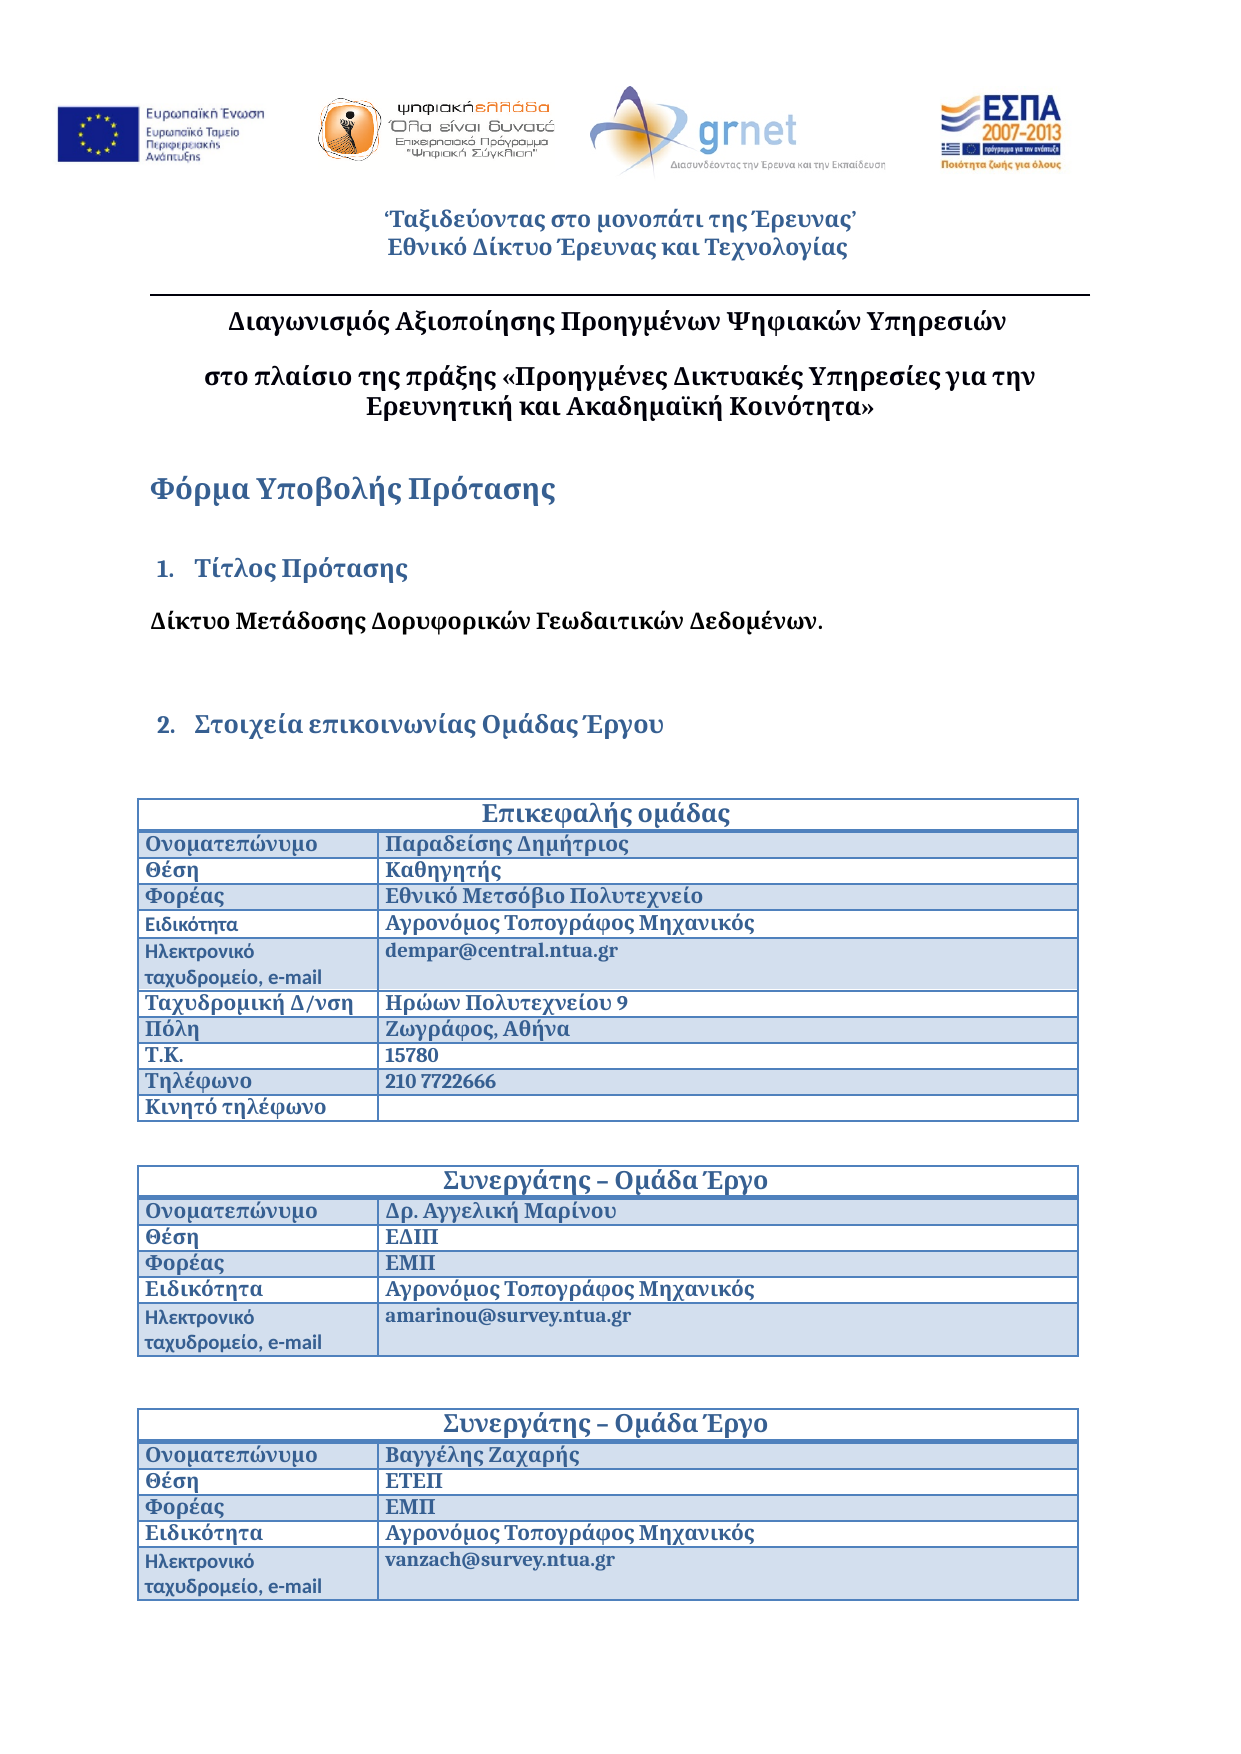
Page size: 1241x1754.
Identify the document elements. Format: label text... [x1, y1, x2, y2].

picture [43, 73, 284, 195]
list Δίκτυο Μετάδοσης Δορυφορικών Γεωδαιτικών Δεδομένων. [150, 608, 1090, 635]
table_cell ΕΜΠ [379, 1252, 1077, 1276]
table_cell Φορέας [139, 885, 377, 909]
table_cell vanzach@survey.ntua.gr [379, 1548, 1077, 1599]
table_cell Ειδικότητα [139, 1278, 377, 1302]
table_cell Βαγγέλης Ζαχαρής [379, 1444, 1077, 1468]
table_cell Φορέας [139, 1496, 377, 1520]
table_cell Αγρονόμος Τοπογράφος Μηχανικός [379, 1278, 1077, 1302]
table_cell Θέση [139, 1226, 377, 1250]
table_cell Ειδικότητα [139, 911, 377, 937]
table_cell Θέση [139, 1470, 377, 1494]
table_cell [379, 1096, 1077, 1120]
text στο πλαίσιο της πράξης «Προηγμένες Δικτυακές Υπηρεσίες για την Ερευνητική και Ακαδημαϊκή Κοινότητα» [150, 363, 1090, 422]
table_cell Ονοματεπώνυμο [139, 833, 377, 857]
table_cell 210 7722666 [379, 1070, 1077, 1094]
table_cell Ονοματεπώνυμο [139, 1444, 377, 1468]
list Τίτλος Πρότασης [157, 554, 1090, 583]
table_cell ΕΔΙΠ [379, 1226, 1077, 1250]
table_cell Αγρονόμος Τοπογράφος Μηχανικός [379, 911, 1077, 937]
table_cell Τ.Κ. [139, 1044, 377, 1068]
text Διαγωνισμός Αξιοποίησης Προηγμένων Ψηφιακών Υπηρεσιών [150, 308, 1090, 337]
table_header Συνεργάτης – Ομάδα Έργο [139, 1167, 1077, 1195]
table_cell 15780 [379, 1044, 1077, 1068]
picture [590, 86, 886, 182]
table_cell ΕΤΕΠ [379, 1470, 1077, 1494]
table_cell Ονοματεπώνυμο [139, 1200, 377, 1224]
table_cell Ταχυδρομική Δ/νση [139, 992, 377, 1016]
table_cell Εθνικό Μετσόβιο Πολυτεχνείο [379, 885, 1077, 909]
table_cell Δρ. Αγγελική Μαρίνου [379, 1200, 1077, 1224]
table_cell Αγρονόμος Τοπογράφος Μηχανικός [379, 1522, 1077, 1546]
table_cell Ηλεκτρονικό ταχυδρομείο, e-mail [139, 1548, 377, 1599]
subtitle Φόρμα Υποβολής Πρότασης [150, 473, 1090, 507]
table_cell ΕΜΠ [379, 1496, 1077, 1520]
table_cell dempar@central.ntua.gr [379, 939, 1077, 989]
table_cell Παραδείσης Δημήτριος [379, 833, 1077, 857]
table_cell Πόλη [139, 1018, 377, 1042]
table_header Επικεφαλής ομάδας [139, 800, 1077, 828]
picture [929, 86, 1078, 182]
picture [318, 98, 555, 170]
table_cell Καθηγητής [379, 859, 1077, 883]
table_cell amarinou@survey.ntua.gr [379, 1304, 1077, 1355]
table_header Συνεργάτης – Ομάδα Έργο [139, 1410, 1077, 1439]
table_cell Τηλέφωνο [139, 1070, 377, 1094]
table_cell Ζωγράφος, Αθήνα [379, 1018, 1077, 1042]
table_cell Ηρώων Πολυτεχνείου 9 [379, 992, 1077, 1016]
table_cell Θέση [139, 859, 377, 883]
table_cell Ειδικότητα [139, 1522, 377, 1546]
table_cell Ηλεκτρονικό ταχυδρομείο, e-mail [139, 939, 377, 989]
list Στοιχεία επικοινωνίας Ομάδας Έργου [157, 711, 1090, 739]
table_cell Φορέας [139, 1252, 377, 1276]
table_cell Ηλεκτρονικό ταχυδρομείο, e-mail [139, 1304, 377, 1355]
table_cell Κινητό τηλέφωνο [139, 1096, 377, 1120]
